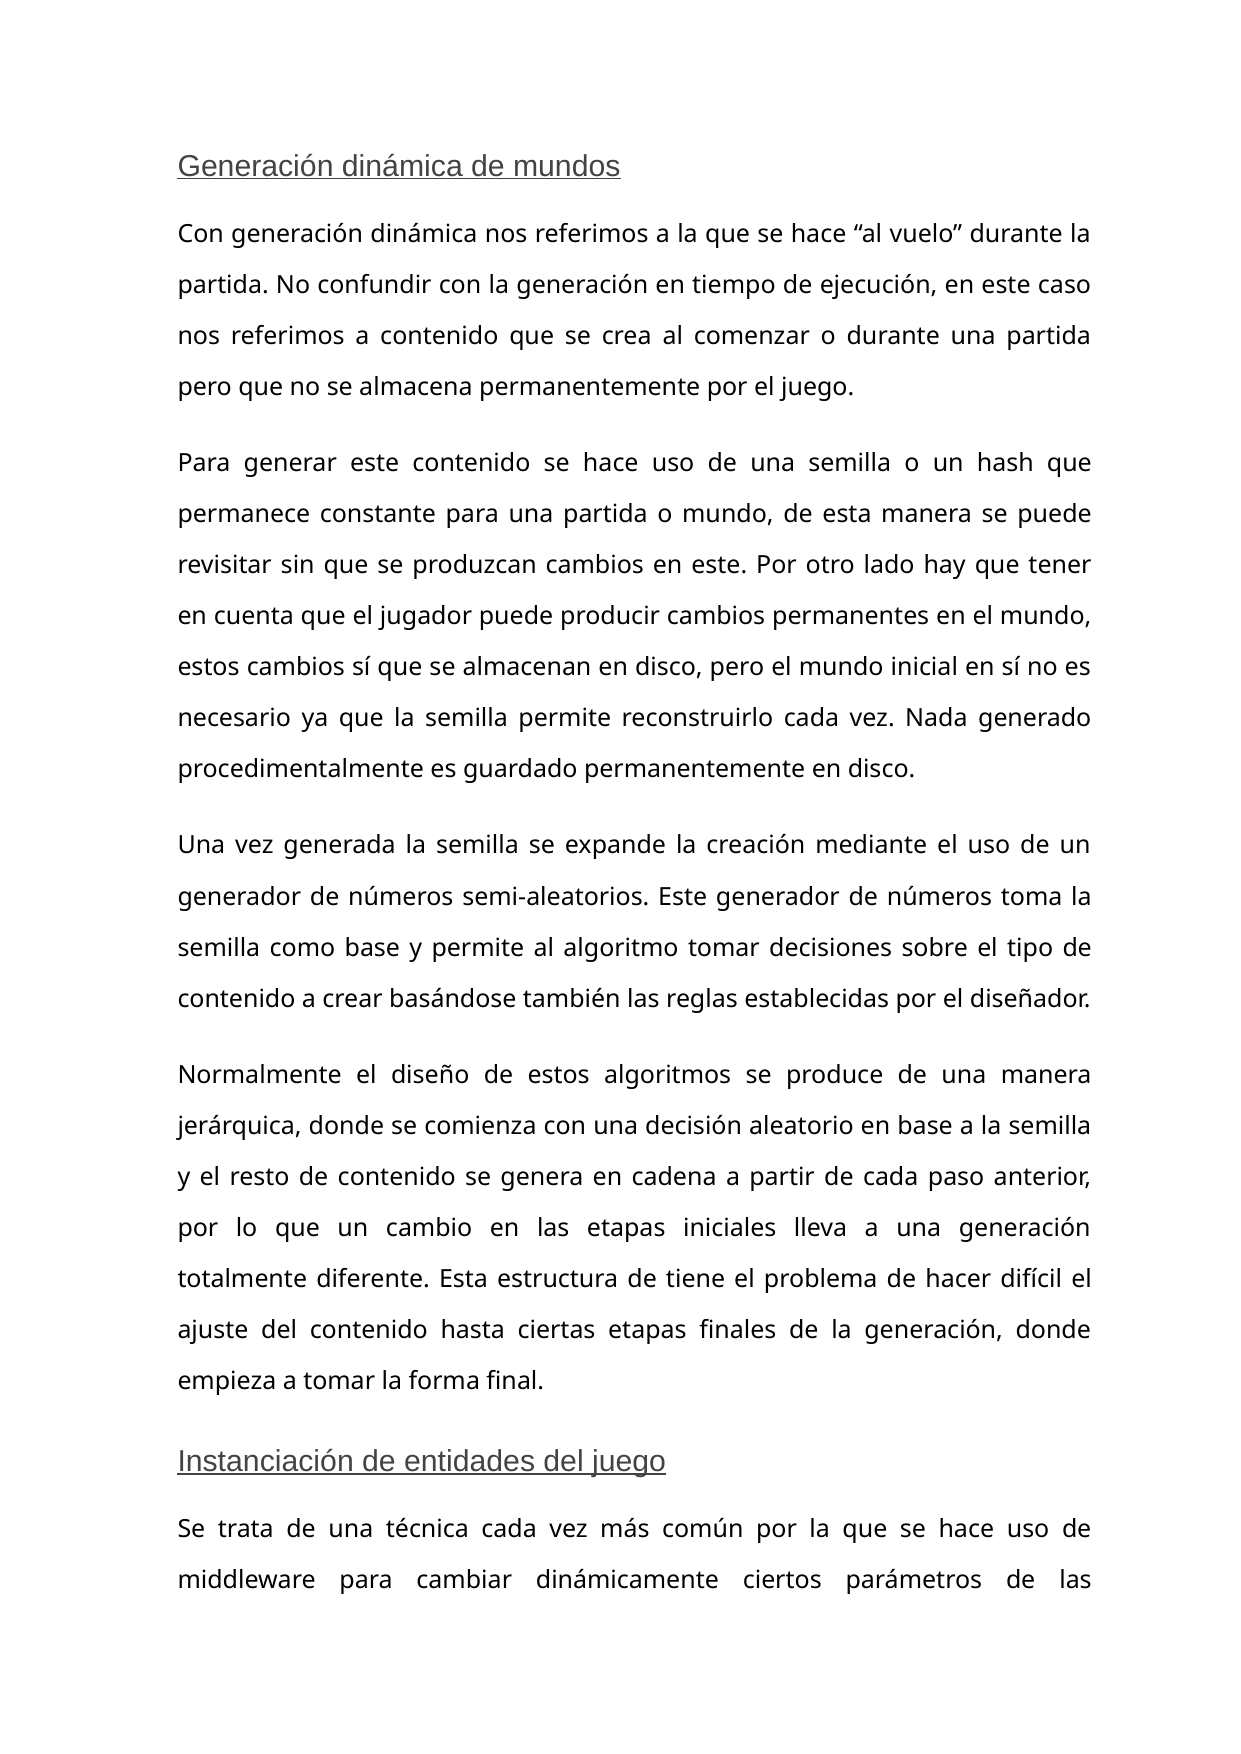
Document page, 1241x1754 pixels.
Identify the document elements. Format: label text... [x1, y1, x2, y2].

subtitle Generación dinámica de mundos [177, 148, 1093, 182]
text Normalmente el diseño de estos algoritmos se produce de una manera jerárquica, donde se comienza con una decisión aleatorio en base a la semilla y el resto de contenido se genera en cadena a partir de cada paso anterior, por lo que un cambio en las etapas iniciales lleva a una generación totalmente diferente. Esta estructura de tiene el problema de hacer difícil el ajuste del contenido hasta ciertas etapas finales de la generación, donde empieza a tomar la forma final. [177, 1056, 1093, 1397]
subtitle Instanciación de entidades del juego [177, 1443, 1093, 1478]
text Una vez generada la semilla se expande la creación mediante el uso de un generador de números semi-aleatorios. Este generador de números toma la semilla como base y permite al algoritmo tomar decisiones sobre el tipo de contenido a crear basándose también las reglas establecidas por el diseñador. [177, 827, 1093, 1014]
text Se trata de una técnica cada vez más común por la que se hace uso de middleware para cambiar dinámicamente ciertos parámetros de las [177, 1511, 1093, 1596]
text Para generar este contenido se hace uso de una semilla o un hash que permanece constante para una partida o mundo, de esta manera se puede revisitar sin que se produzcan cambios en este. Por otro lado hay que tener en cuenta que el jugador puede producir cambios permanentes en el mundo, estos cambios sí que se almacenan en disco, pero el mundo inicial en sí no es necesario ya que la semilla permite reconstruirlo cada vez. Nada generado procedimentalmente es guardado permanentemente en disco. [177, 445, 1093, 785]
text Con generación dinámica nos referimos a la que se hace “al vuelo” durante la partida. No confundir con la generación en tiempo de ejecución, en este caso nos referimos a contenido que se crea al comenzar o durante una partida pero que no se almacena permanentemente por el juego. [177, 216, 1093, 403]
